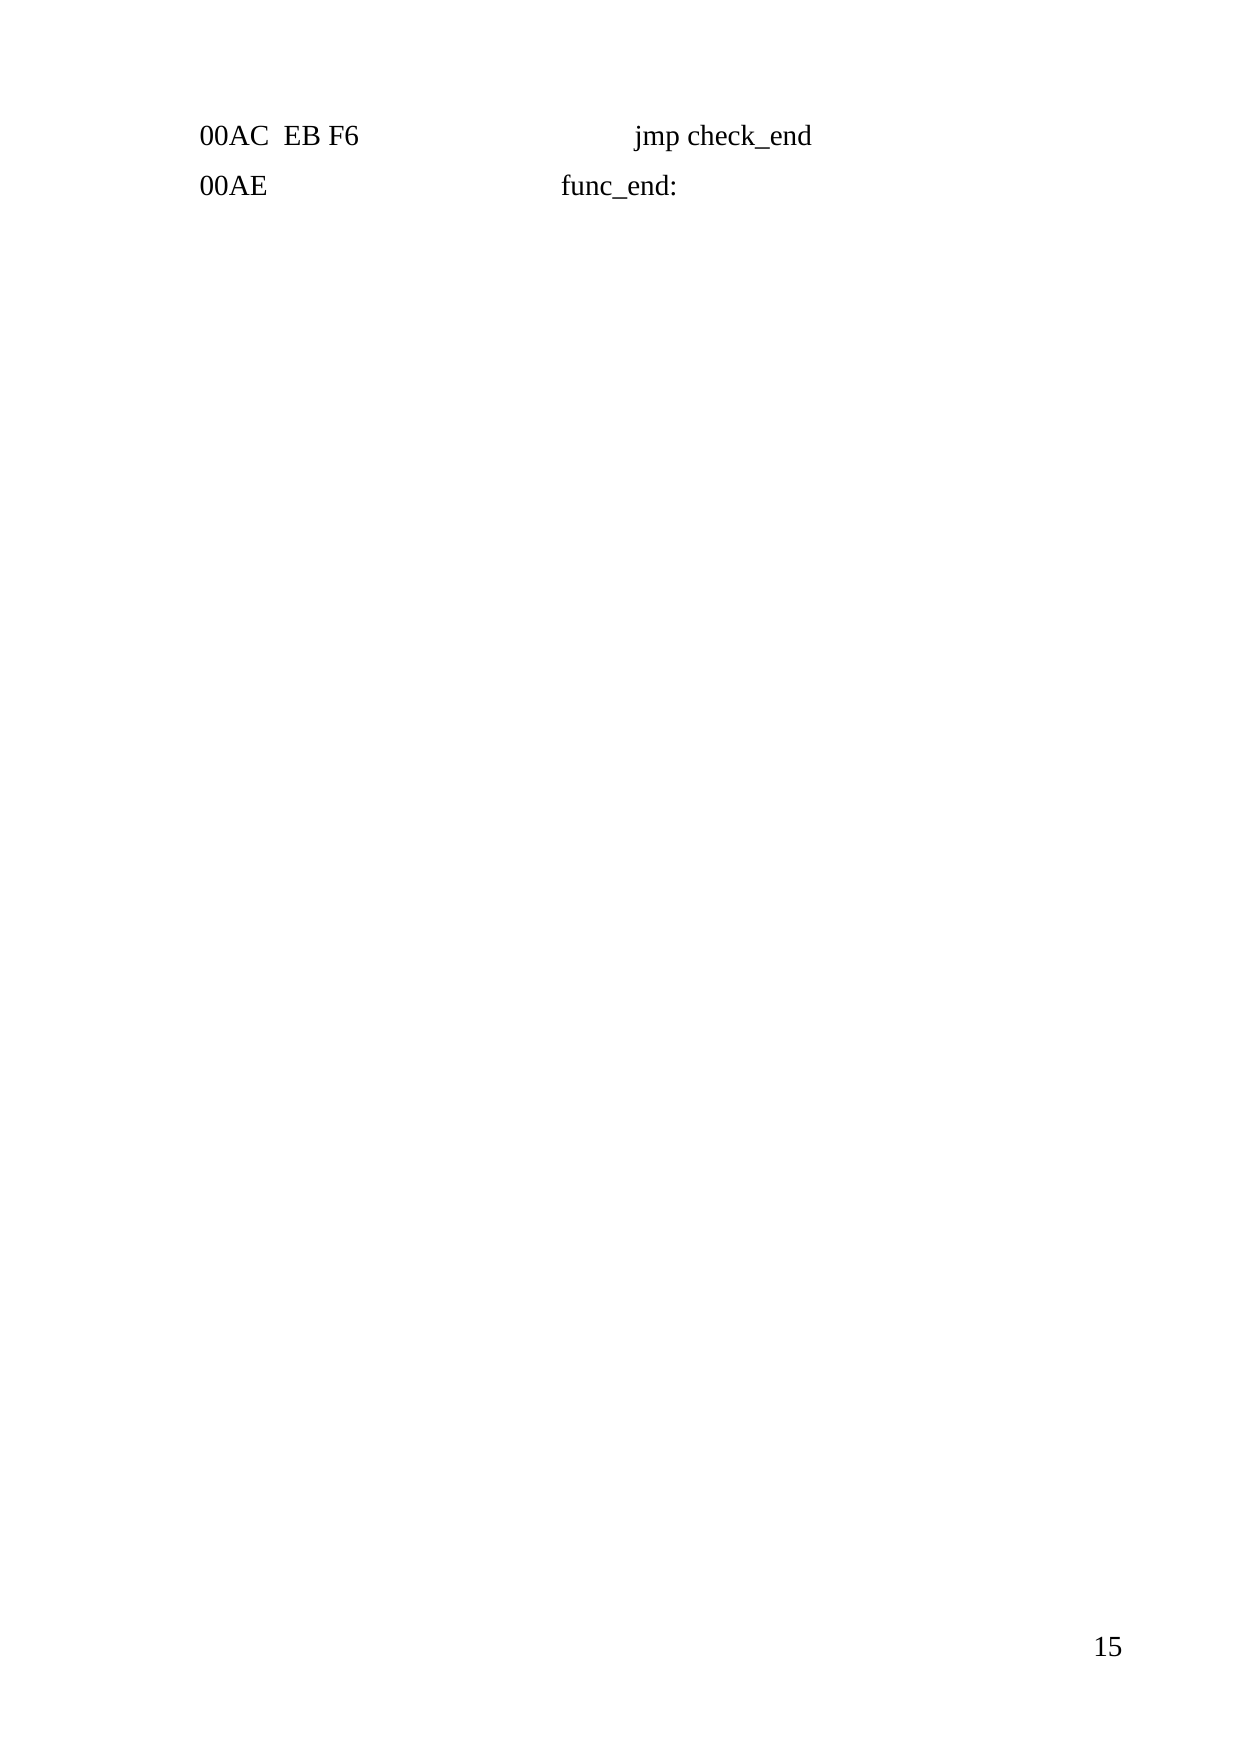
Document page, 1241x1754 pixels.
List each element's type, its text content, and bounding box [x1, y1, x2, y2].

text 00AC EB F6 jmp check_end [118, 118, 1122, 152]
text 00AE func_end: [118, 168, 1122, 202]
